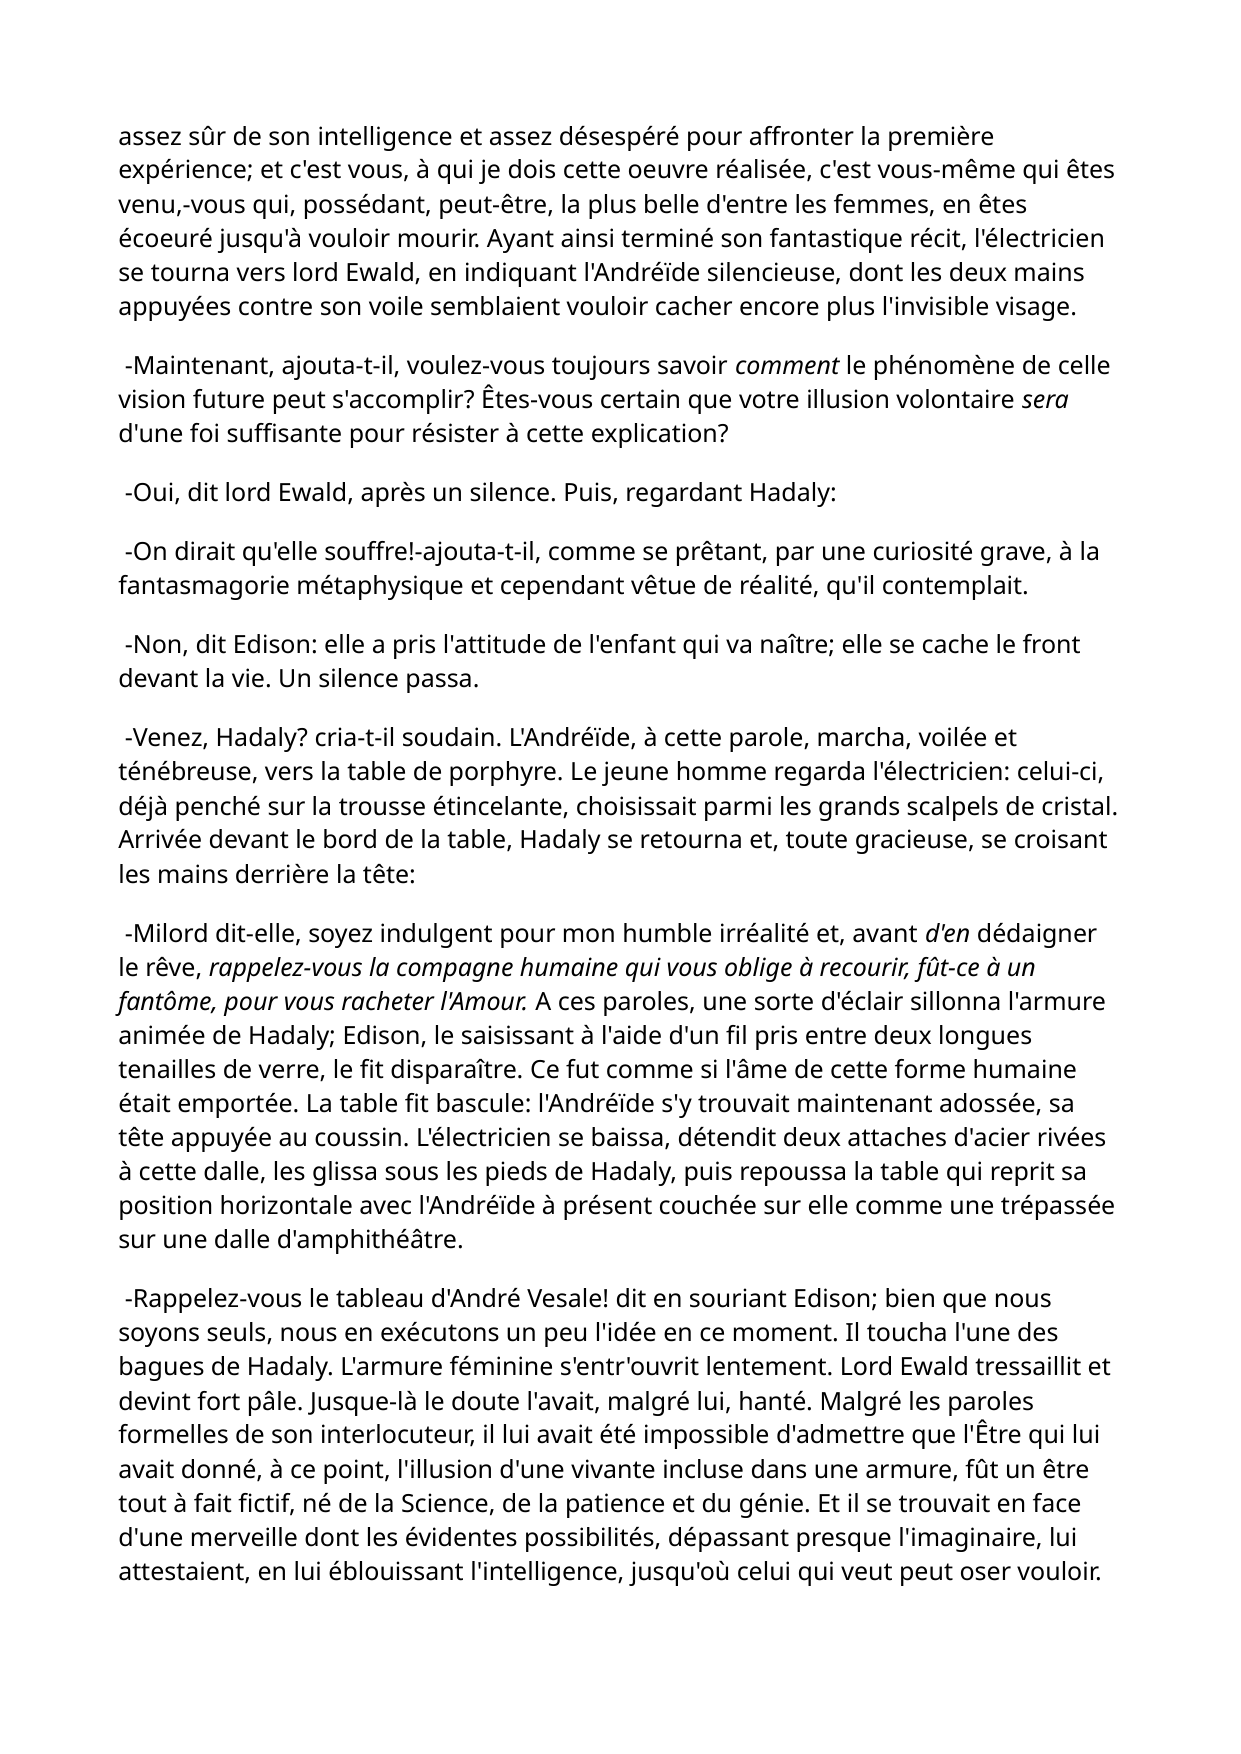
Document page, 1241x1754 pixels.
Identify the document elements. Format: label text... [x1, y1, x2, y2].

text -Venez, Hadaly? cria-t-il soudain. L'Andréïde, à cette parole, marcha, voilée et ténébreuse, vers la table de porphyre. Le jeune homme regarda l'électricien: celui-ci, déjà penché sur la trousse étincelante, choisissait parmi les grands scalpels de cristal. Arrivée devant le bord de la table, Hadaly se retourna et, toute gracieuse, se croisant les mains derrière la tête: [118, 720, 1122, 890]
text -Rappelez-vous le tableau d'André Vesale! dit en souriant Edison; bien que nous soyons seuls, nous en exécutons un peu l'idée en ce moment. Il toucha l'une des bagues de Hadaly. L'armure féminine s'entr'ouvrit lentement. Lord Ewald tressaillit et devint fort pâle. Jusque-là le doute l'avait, malgré lui, hanté. Malgré les paroles formelles de son interlocuteur, il lui avait été impossible d'admettre que l'Être qui lui avait donné, à ce point, l'illusion d'une vivante incluse dans une armure, fût un être tout à fait fictif, né de la Science, de la patience et du génie. Et il se trouvait en face d'une merveille dont les évidentes possibilités, dépassant presque l'imaginaire, lui attestaient, en lui éblouissant l'intelligence, jusqu'où celui qui veut peut oser vouloir. [118, 1281, 1122, 1587]
text -Maintenant, ajouta-t-il, voulez-vous toujours savoir comment le phénomène de celle vision future peut s'accomplir? Êtes-vous certain que votre illusion volontaire sera d'une foi suffisante pour résister à cette explication? [118, 347, 1122, 450]
text -On dirait qu'elle souffre!-ajouta-t-il, comme se prêtant, par une curiosité grave, à la fantasmagorie métaphysique et cependant vêtue de réalité, qu'il contemplait. [118, 534, 1122, 602]
text -Non, dit Edison: elle a pris l'attitude de l'enfant qui va naître; elle se cache le front devant la vie. Un silence passa. [118, 627, 1122, 695]
text -Milord dit-elle, soyez indulgent pour mon humble irréalité et, avant d'en dédaigner le rêve, rappelez-vous la compagne humaine qui vous oblige à recourir, fût-ce à un fantôme, pour vous racheter l'Amour. A ces paroles, une sorte d'éclair sillonna l'armure animée de Hadaly; Edison, le saisissant à l'aide d'un fil pris entre deux longues tenailles de verre, le fit disparaître. Ce fut comme si l'âme de cette forme humaine était emportée. La table fit bascule: l'Andréïde s'y trouvait maintenant adossée, sa tête appuyée au coussin. L'électricien se baissa, détendit deux attaches d'acier rivées à cette dalle, les glissa sous les pieds de Hadaly, puis repoussa la table qui reprit sa position horizontale avec l'Andréïde à présent couchée sur elle comme une trépassée sur une dalle d'amphithéâtre. [118, 915, 1122, 1256]
text assez sûr de son intelligence et assez désespéré pour affronter la première expérience; et c'est vous, à qui je dois cette oeuvre réalisée, c'est vous-même qui êtes venu,-vous qui, possédant, peut-être, la plus belle d'entre les femmes, en êtes écoeuré jusqu'à vouloir mourir. Ayant ainsi terminé son fantastique récit, l'électricien se tourna vers lord Ewald, en indiquant l'Andréïde silencieuse, dont les deux mains appuyées contre son voile semblaient vouloir cacher encore plus l'invisible visage. [118, 118, 1122, 322]
text -Oui, dit lord Ewald, après un silence. Puis, regardant Hadaly: [118, 475, 1122, 509]
